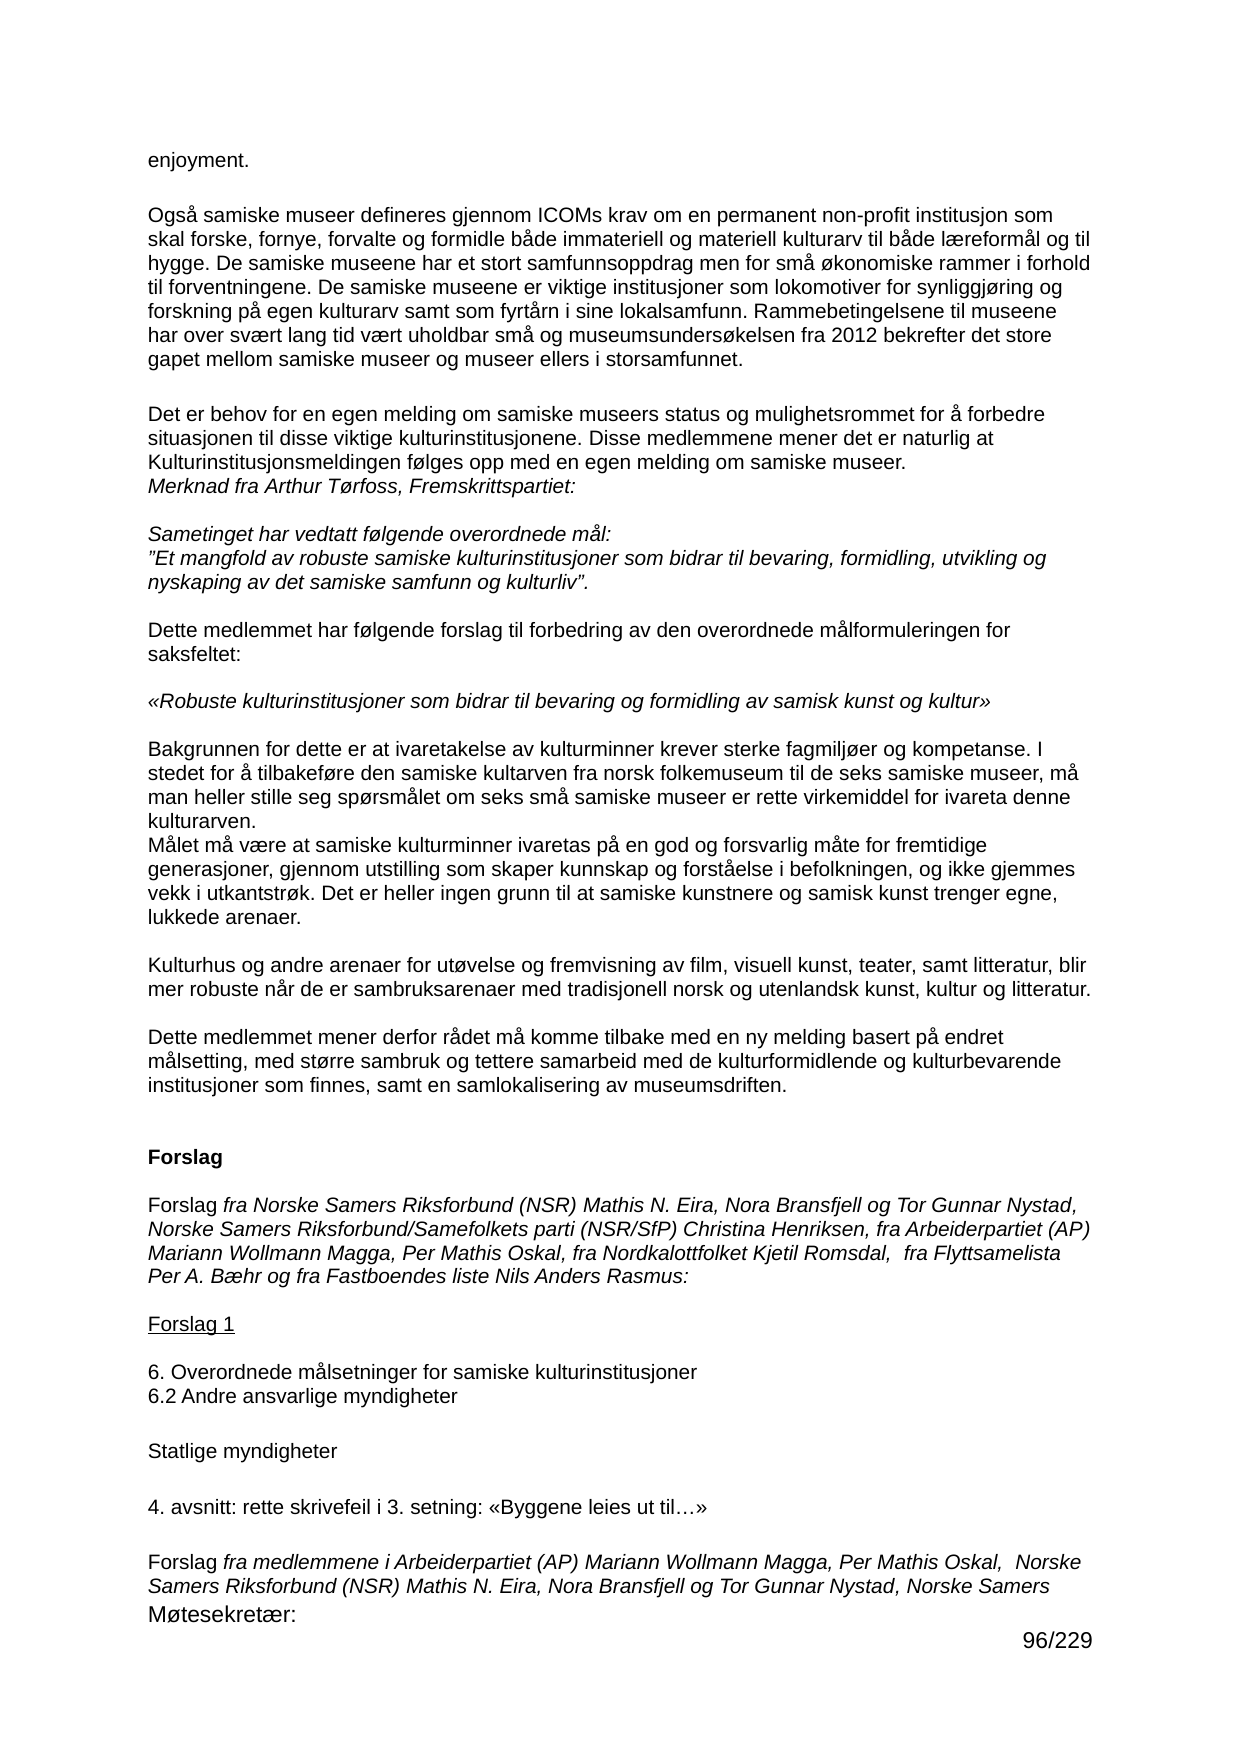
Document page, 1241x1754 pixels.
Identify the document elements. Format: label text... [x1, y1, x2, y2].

table_header enjoyment. Også samiske museer defineres gjennom ICOMs krav om en permanent non-profit institusjon som skal forske, fornye, forvalte og formidle både immateriell og materiell kulturarv til både læreformål og til hygge. De samiske museene har et stort samfunnsoppdrag men for små økonomiske rammer i forhold til forventningene. De samiske museene er viktige institusjoner som lokomotiver for synliggjøring og forskning på egen kulturarv samt som fyrtårn i sine lokalsamfunn. Rammebetingelsene til museene har over svært lang tid vært uholdbar små og museumsundersøkelsen fra 2012 bekrefter det store gapet mellom samiske museer og museer ellers i storsamfunnet. Det er behov for en egen melding om samiske museers status og mulighetsrommet for å forbedre situasjonen til disse viktige kulturinstitusjonene. Disse medlemmene mener det er naturlig at Kulturinstitusjonsmeldingen følges opp med en egen melding om samiske museer. Merknad fra Arthur Tørfoss, Fremskrittspartiet: Sametinget har vedtatt følgende overordnede mål: ”Et mangfold av robuste samiske kulturinstitusjoner som bidrar til bevaring, formidling, utvikling og nyskaping av det samiske samfunn og kulturliv”. Dette medlemmet har følgende forslag til forbedring av den overordnede målformuleringen for saksfeltet: «Robuste kulturinstitusjoner som bidrar til bevaring og formidling av samisk kunst og kultur» Bakgrunnen for dette er at ivaretakelse av kulturminner krever sterke fagmiljøer og kompetanse. I stedet for å tilbakeføre den samiske kultarven fra norsk folkemuseum til de seks samiske museer, må man heller stille seg spørsmålet om seks små samiske museer er rette virkemiddel for ivareta denne kulturarven. Målet må være at samiske kulturminner ivaretas på en god og forsvarlig måte for fremtidige generasjoner, gjennom utstilling som skaper kunnskap og forståelse i befolkningen, og ikke gjemmes vekk i utkantstrøk. Det er heller ingen grunn til at samiske kunstnere og samisk kunst trenger egne, lukkede arenaer. Kulturhus og andre arenaer for utøvelse og fremvisning av film, visuell kunst, teater, samt litteratur, blir mer robuste når de er sambruksarenaer med tradisjonell norsk og utenlandsk kunst, kultur og litteratur. Dette medlemmet mener derfor rådet må komme tilbake med en ny melding basert på endret målsetting, med større sambruk og tettere samarbeid med de kulturformidlende og kulturbevarende institusjoner som finnes, samt en samlokalisering av museumsdriften. Forslag Forslag fra Norske Samers Riksforbund (NSR) Mathis N. Eira, Nora Bransfjell og Tor Gunnar Nystad, Norske Samers Riksforbund/Samefolkets parti (NSR/SfP) Christina Henriksen, fra Arbeiderpartiet (AP) Mariann Wollmann Magga, Per Mathis Oskal, fra Nordkalottfolket Kjetil Romsdal, fra Flyttsamelista Per A. Bæhr og fra Fastboendes liste Nils Anders Rasmus: Forslag 1 6. Overordnede målsetninger for samiske kulturinstitusjoner 6.2 Andre ansvarlige myndigheter Statlige myndigheter 4. avsnitt: rette skrivefeil i 3. setning: «Byggene leies ut til…» Forslag fra medlemmene i Arbeiderpartiet (AP) Mariann Wollmann Magga, Per Mathis Oskal, Norske Samers Riksforbund (NSR) Mathis N. Eira, Nora Bransfjell og Tor Gunnar Nystad, Norske Samers [136, 148, 1104, 1598]
